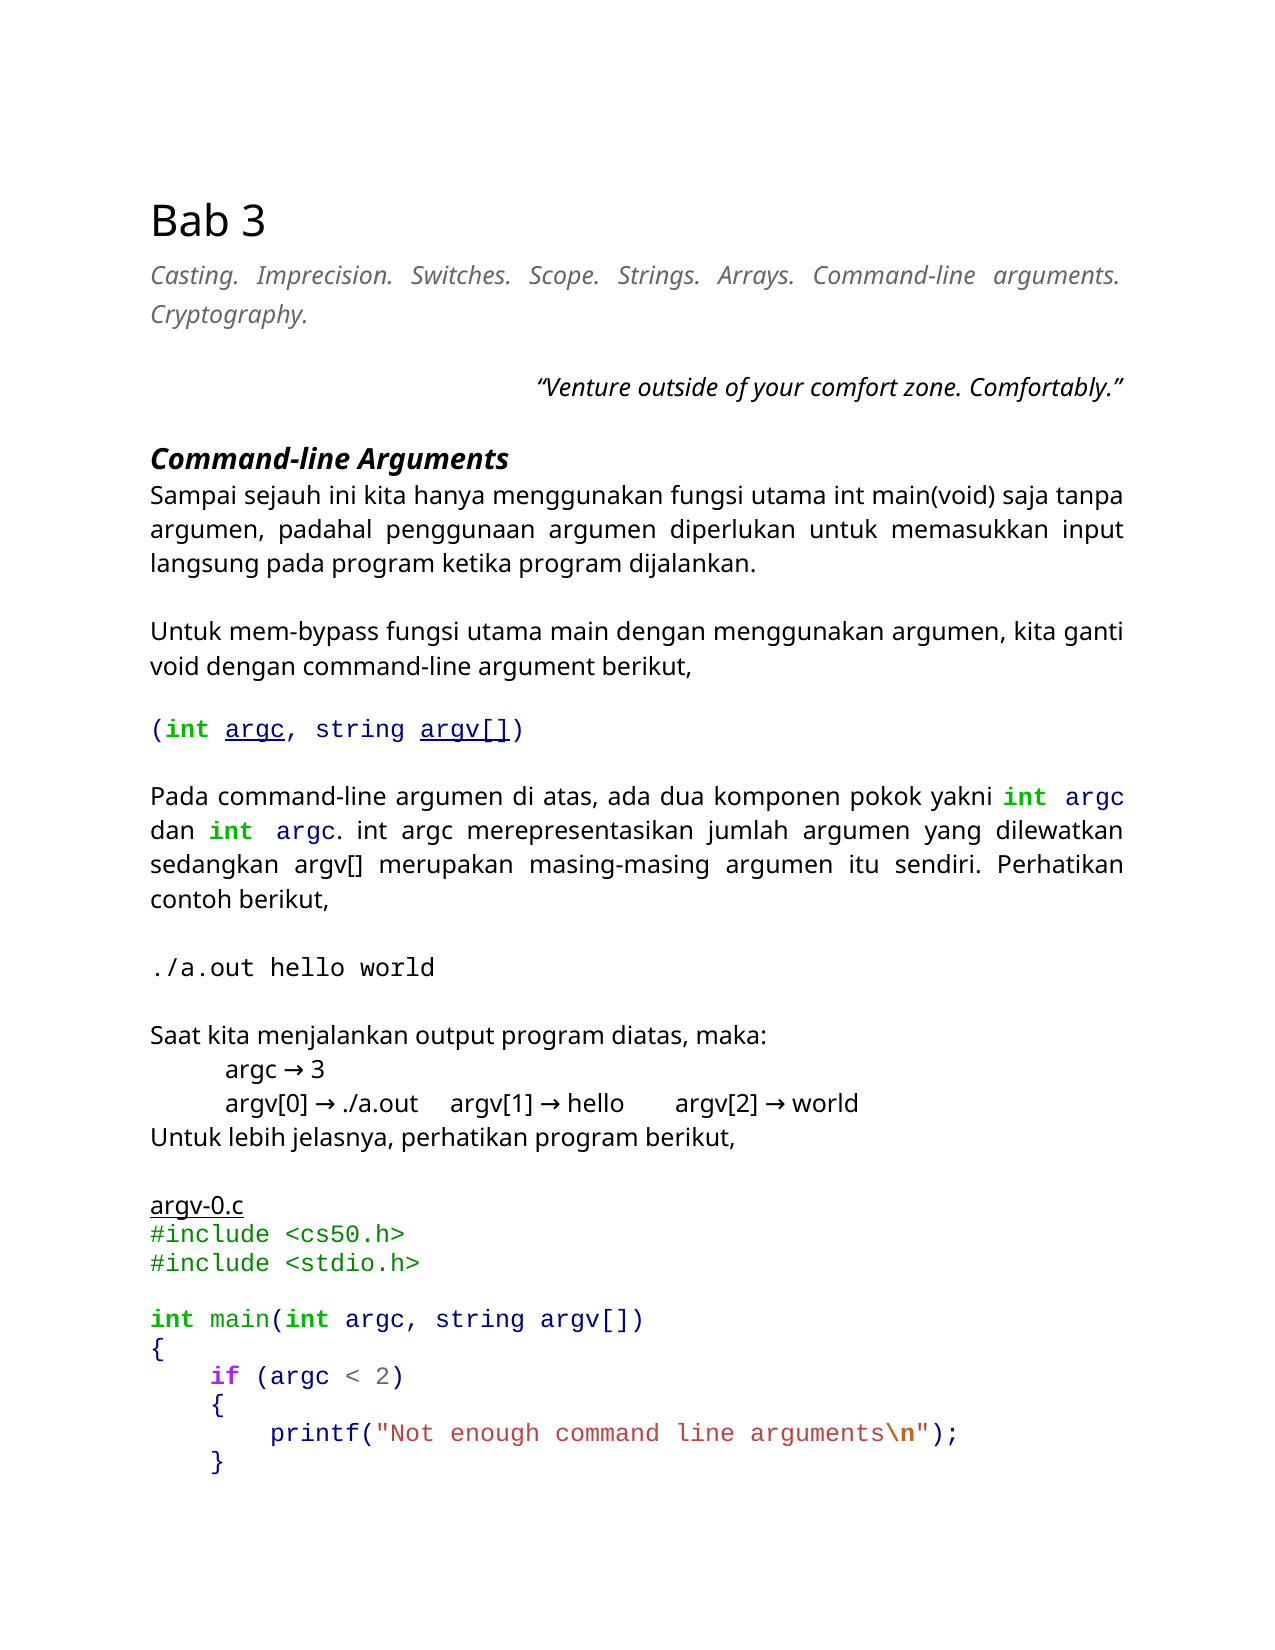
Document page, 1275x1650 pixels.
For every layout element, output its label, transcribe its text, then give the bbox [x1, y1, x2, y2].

text “Venture outside of your comfort zone. Comfortably.” [150, 370, 1125, 404]
text ./a.out hello world [150, 949, 1125, 983]
text Untuk lebih jelasnya, perhatikan program berikut, [150, 1120, 1125, 1154]
text argv[0] → ./a.out argv[1] → hello argv[2] → world [150, 1086, 1125, 1120]
text Sampai sejauh ini kita hanya menggunakan fungsi utama int main(void) saja tanpa argumen, padahal penggunaan argumen diperlukan untuk memasukkan input langsung pada program ketika program dijalankan. [150, 478, 1125, 580]
text Untuk mem-bypass fungsi utama main dengan menggunakan argumen, kita ganti void dengan command-line argument berikut, [150, 614, 1125, 682]
text (int argc, string argv[]) [150, 716, 1125, 779]
text Saat kita menjalankan output program diatas, maka: [150, 1017, 1125, 1052]
text #include <cs50.h> #include <stdio.h> int main(int argc, string argv[]) { if (argc < 2) { printf("Not enough command line arguments\n"); } [150, 1222, 1125, 1477]
subtitle Casting. Imprecision. Switches. Scope. Strings. Arrays. Command-line arguments. Cryptography. [150, 258, 1125, 331]
text Pada command-line argumen di atas, ada dua komponen pokok yakni int argc dan int argc. int argc merepresentasikan jumlah argumen yang dilewatkan sedangkan argv[] merupakan masing-masing argumen itu sendiri. Perhatikan contoh berikut, [150, 779, 1125, 915]
text argc → 3 [150, 1052, 1125, 1086]
subtitle Command-line Arguments [150, 438, 1125, 478]
text argv-0.c [150, 1188, 1125, 1222]
title Bab 3 [150, 189, 1125, 249]
